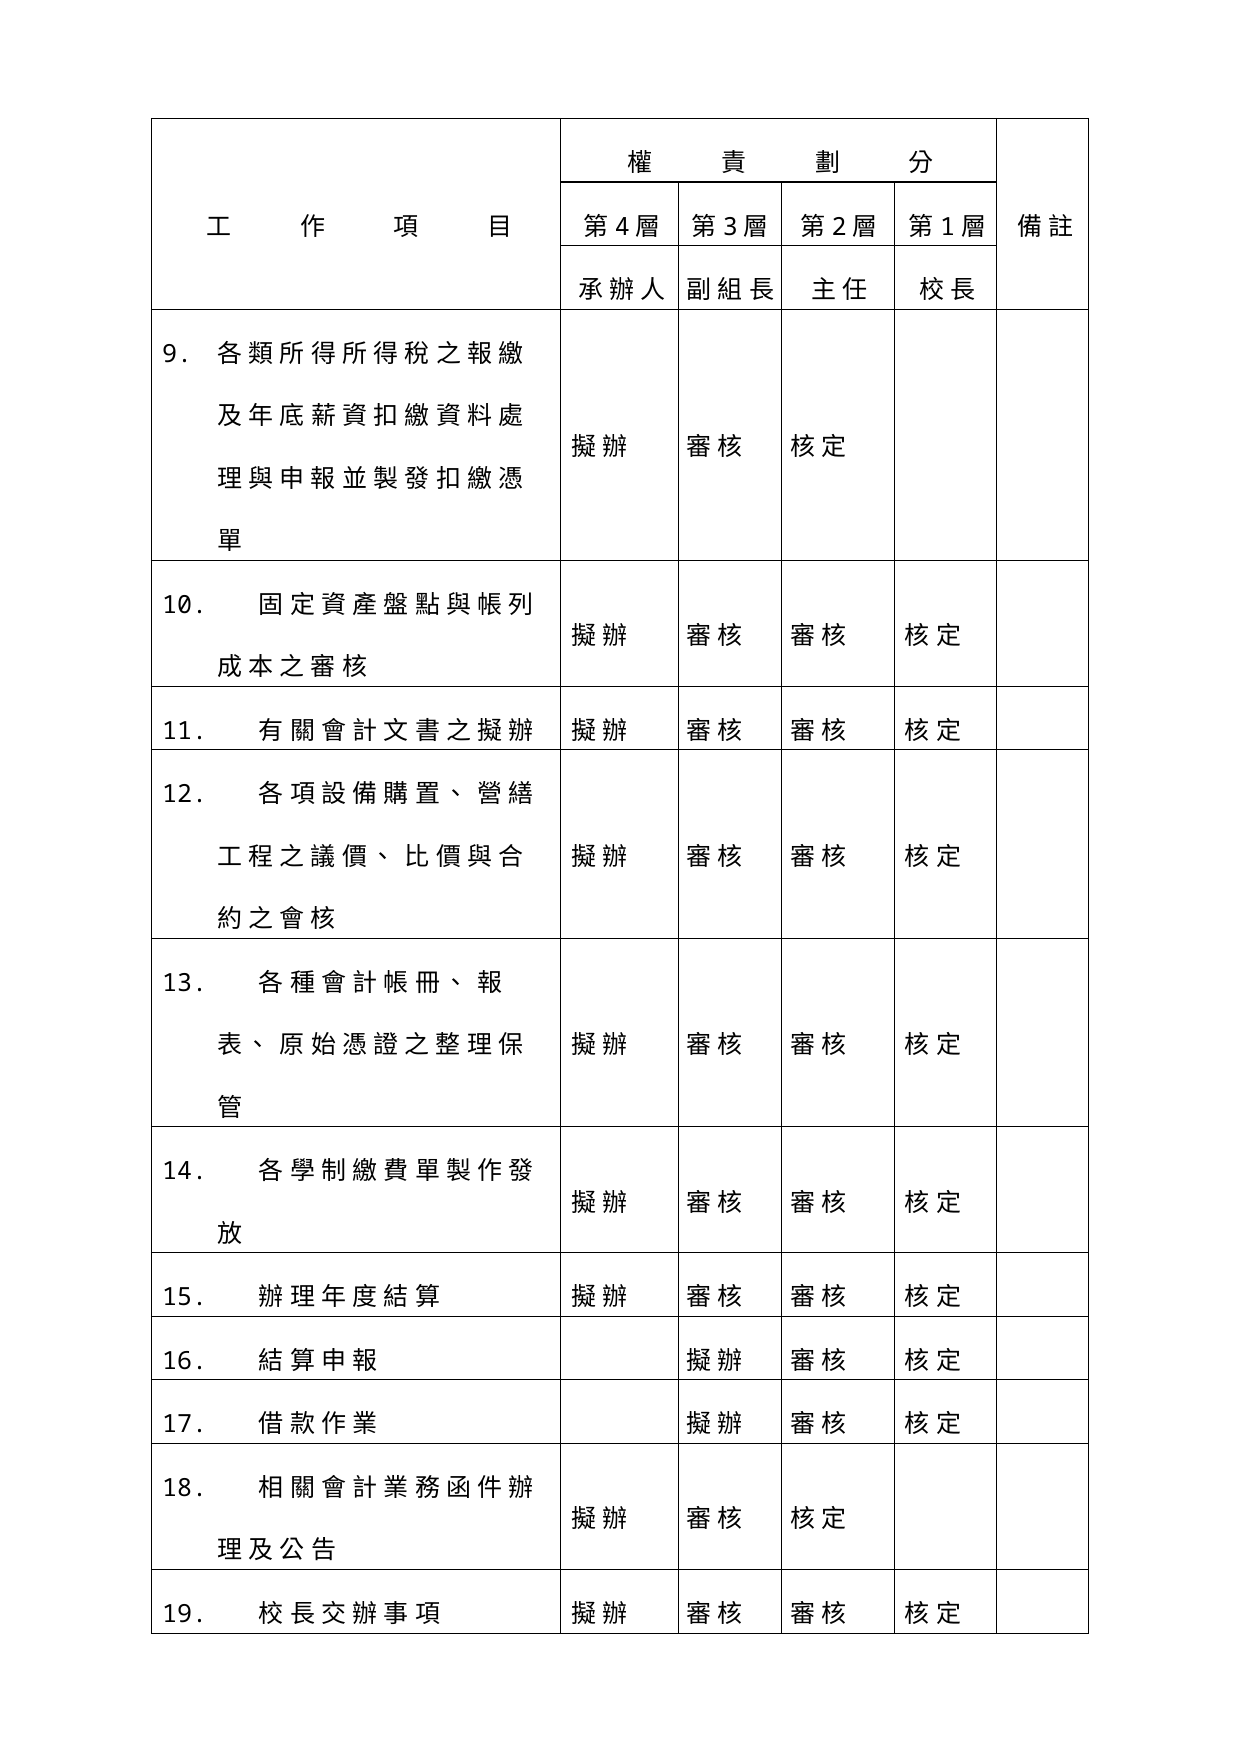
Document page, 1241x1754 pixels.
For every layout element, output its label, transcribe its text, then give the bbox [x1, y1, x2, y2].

table_cell 審核 [782, 939, 894, 1126]
table_cell 審核 [782, 750, 894, 938]
table_cell 核定 [895, 750, 996, 938]
table_cell 擬辦 [561, 750, 678, 938]
table_cell 審核 [782, 1570, 894, 1632]
table_cell 審核 [679, 939, 781, 1126]
table_cell 校長交辦事項 [152, 1570, 560, 1632]
table_cell 審核 [679, 687, 781, 749]
table_cell 第1層 [895, 183, 996, 245]
table_cell [997, 310, 1088, 559]
table_cell 核定 [895, 1127, 996, 1252]
table_cell 審核 [679, 1570, 781, 1632]
table_cell 審核 [679, 1253, 781, 1316]
table_cell 各種會計帳冊、報表、原始憑證之整理保管 [152, 939, 560, 1126]
table_cell 辦理年度結算 [152, 1253, 560, 1316]
table_cell 審核 [782, 1253, 894, 1316]
table_cell [997, 1380, 1088, 1443]
table_cell 相關會計業務函件辦理及公告 [152, 1444, 560, 1569]
table_header 工 作 項 目 [152, 119, 560, 308]
table_cell 審核 [679, 1444, 781, 1569]
table_cell 核定 [895, 1570, 996, 1632]
table_cell 核定 [895, 1253, 996, 1316]
table_cell [997, 561, 1088, 686]
table_cell [997, 1317, 1088, 1379]
table_cell 有關會計文書之擬辦 [152, 687, 560, 749]
table_cell [997, 939, 1088, 1126]
table_cell 審核 [782, 561, 894, 686]
table_cell 主任 [782, 246, 894, 308]
table_cell 核定 [895, 687, 996, 749]
table_cell 校長 [895, 246, 996, 308]
table_cell 固定資產盤點與帳列成本之審核 [152, 561, 560, 686]
table_cell 擬辦 [561, 1127, 678, 1252]
table_cell 擬辦 [679, 1380, 781, 1443]
table_cell 副組長 [679, 246, 781, 308]
table_cell 各項設備購置、營繕工程之議價、比價與合約之會核 [152, 750, 560, 938]
table_cell 結算申報 [152, 1317, 560, 1379]
table_cell 擬辦 [561, 1444, 678, 1569]
table_header 備註 [997, 119, 1088, 308]
table_cell 擬辦 [679, 1317, 781, 1379]
table_cell [561, 1380, 678, 1443]
table_cell 各類所得所得稅之報繳及年底薪資扣繳資料處理與申報並製發扣繳憑單 [152, 310, 560, 559]
table_cell [997, 1127, 1088, 1252]
table_header 權 責 劃 分 [561, 119, 996, 181]
table_cell 第2層 [782, 183, 894, 245]
table_cell 核定 [895, 939, 996, 1126]
table_cell 審核 [679, 310, 781, 559]
table_cell 擬辦 [561, 561, 678, 686]
table_cell [895, 1444, 996, 1569]
table_cell 第3層 [679, 183, 781, 245]
table_cell 核定 [895, 1317, 996, 1379]
table_cell 核定 [895, 561, 996, 686]
table_cell [997, 1570, 1088, 1632]
table_cell 審核 [679, 561, 781, 686]
table_cell 第4層 [561, 183, 678, 245]
table_cell 審核 [679, 1127, 781, 1252]
table_cell 審核 [679, 750, 781, 938]
table_cell 擬辦 [561, 687, 678, 749]
table_cell 審核 [782, 1127, 894, 1252]
table_cell [997, 1253, 1088, 1316]
table_cell 核定 [895, 1380, 996, 1443]
table_cell [895, 310, 996, 559]
table_cell 核定 [782, 310, 894, 559]
table_cell 審核 [782, 1317, 894, 1379]
table_cell 各學制繳費單製作發放 [152, 1127, 560, 1252]
table_cell 借款作業 [152, 1380, 560, 1443]
table_cell 核定 [782, 1444, 894, 1569]
table_cell 擬辦 [561, 310, 678, 559]
table_cell 擬辦 [561, 1253, 678, 1316]
table_cell 承辦人 [561, 246, 678, 308]
table_cell 審核 [782, 687, 894, 749]
table_cell [997, 1444, 1088, 1569]
table_cell 擬辦 [561, 1570, 678, 1632]
table_cell [997, 687, 1088, 749]
table_cell [997, 750, 1088, 938]
table_cell 審核 [782, 1380, 894, 1443]
table_cell 擬辦 [561, 939, 678, 1126]
table_cell [561, 1317, 678, 1379]
